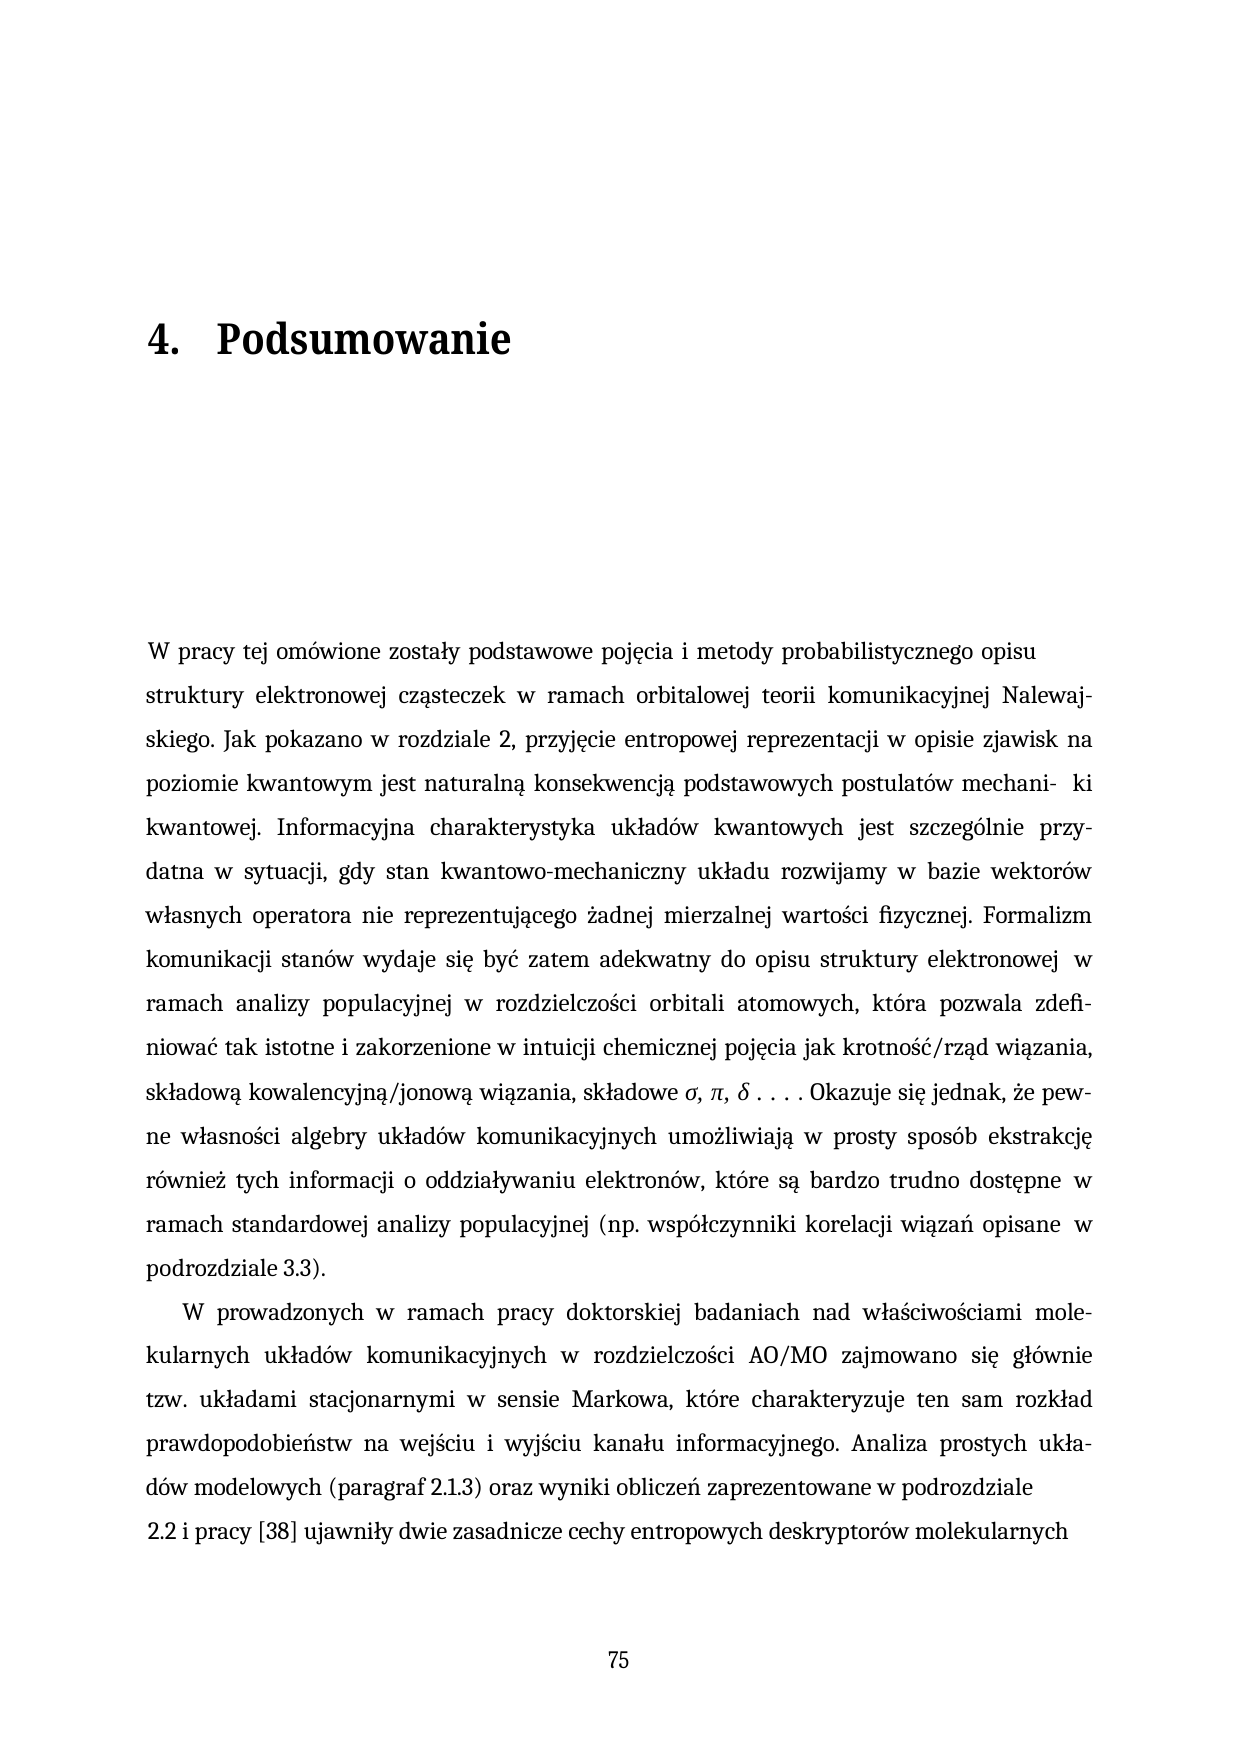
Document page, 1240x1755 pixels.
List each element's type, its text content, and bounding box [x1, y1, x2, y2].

text 2.2 i pracy [38] ujawniły dwie zasadnicze cechy entropowych deskryptorów molekularnych [148, 1517, 1094, 1546]
text W prowadzonych w ramach pracy doktorskiej badaniach nad właściwościami mole- kularnych układów komunikacyjnych w rozdzielczości AO/MO zajmowano się głównie tzw. układami stacjonarnymi w sensie Markowa, które charakteryzuje ten sam rozkład prawdopodobieństw na wejściu i wyjściu kanału informacyjnego. Analiza prostych ukła- dów modelowych (paragraf 2.1.3) oraz wyniki obliczeń zaprezentowane w podrozdziale [146, 1297, 1093, 1502]
text 4. [148, 319, 187, 364]
text 75 [608, 1647, 634, 1674]
text Podsumowanie [216, 319, 532, 364]
text struktury elektronowej cząsteczek w ramach orbitalowej teorii komunikacyjnej Nalewaj- skiego. Jak pokazano w rozdziale 2, przyjęcie entropowej reprezentacji w opisie zjawisk na poziomie kwantowym jest naturalną konsekwencją podstawowych postulatów mechani- ki kwantowej. Informacyjna charakterystyka układów kwantowych jest szczególnie przy- datna w sytuacji, gdy stan kwantowo-mechaniczny układu rozwijamy w bazie wektorów własnych operatora nie reprezentującego żadnej mierzalnej wartości ﬁzycznej. Formalizm komunikacji stanów wydaje się być zatem adekwatny do opisu struktury elektronowej w ramach analizy populacyjnej w rozdzielczości orbitali atomowych, która pozwala zdeﬁ- niować tak istotne i zakorzenione w intuicji chemicznej pojęcia jak krotność/rząd wiązania, składową kowalencyjną/jonową wiązania, składowe σ, π, δ . . . . Okazuje się jednak, że pew- ne własności algebry układów komunikacyjnych umożliwiają w prosty sposób ekstrakcję również tych informacji o oddziaływaniu elektronów, które są bardzo trudno dostępne w ramach standardowej analizy populacyjnej (np. współczynniki korelacji wiązań opisane w podrozdziale 3.3). [146, 681, 1093, 1282]
text W pracy tej omówione zostały podstawowe pojęcia i metody probabilistycznego opisu [148, 638, 1094, 665]
